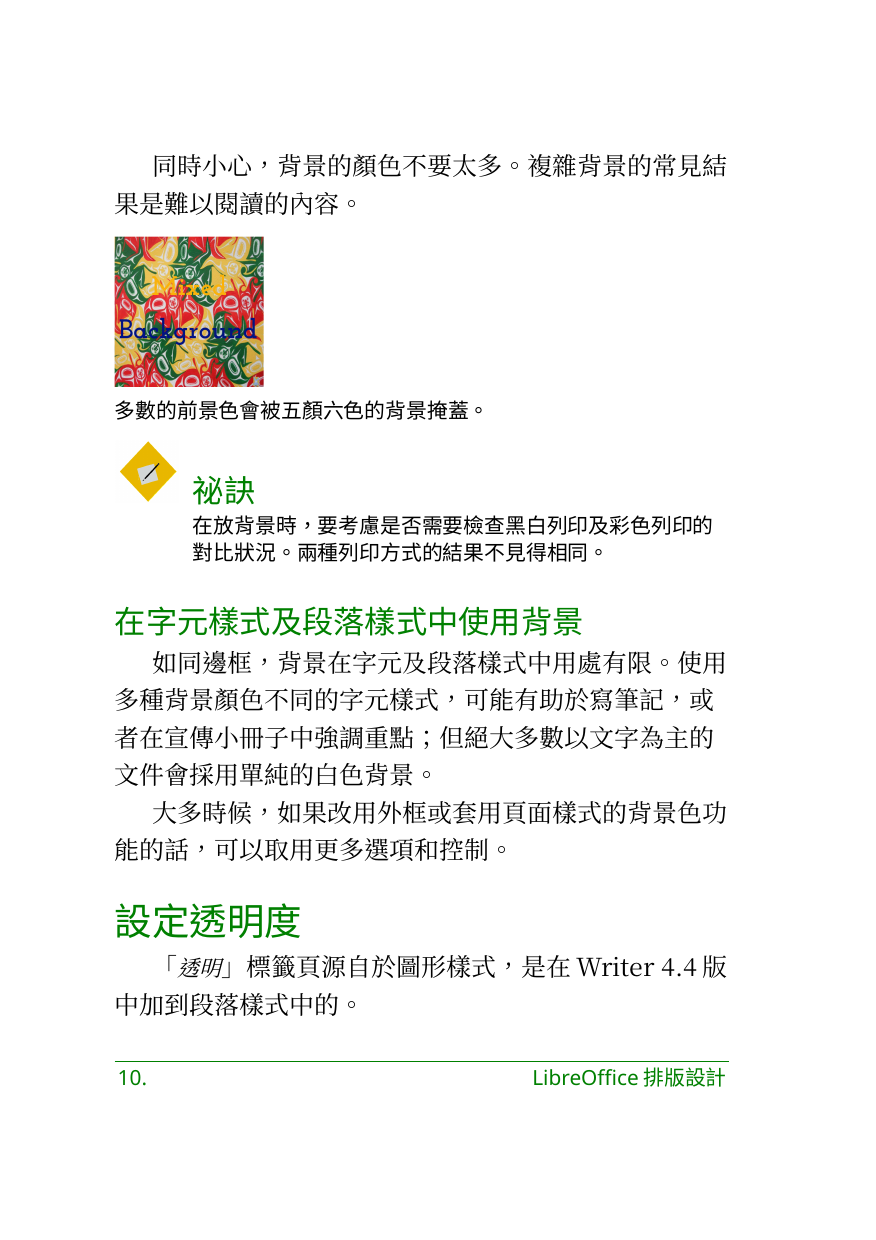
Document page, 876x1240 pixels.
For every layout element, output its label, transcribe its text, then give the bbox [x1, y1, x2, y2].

picture [114, 236, 264, 387]
text 大多時候，如果改用外框或套用頁面樣式的背景色功能的話，可以取用更多選項和控制。 [114, 792, 729, 867]
subtitle 在字元樣式及段落樣式中使用背景 [114, 597, 729, 642]
table_header [115, 236, 729, 388]
text 如同邊框，背景在字元及段落樣式中用處有限。使用多種背景顏色不同的字元樣式，可能有助於寫筆記，或者在宣傳小冊子中強調重點；但絕大多數以文字為主的文件會採用單純的白色背景。 [114, 642, 729, 792]
text 「透明」標籤頁源自於圖形樣式，是在Writer 4.4版中加到段落樣式中的。 [114, 947, 729, 1022]
list 祕訣 [114, 439, 729, 512]
picture [115, 440, 179, 503]
table_cell 多數的前景色會被五顏六色的背景掩蓋。 [115, 389, 729, 423]
text 同時小心，背景的顏色不要太多。複雜背景的常見結果是難以閱讀的內容。 [114, 146, 729, 221]
text 在放背景時，要考慮是否需要檢查黑白列印及彩色列印的對比狀況。兩種列印方式的結果不見得相同。 [193, 512, 729, 566]
subtitle 設定透明度 [114, 892, 729, 947]
